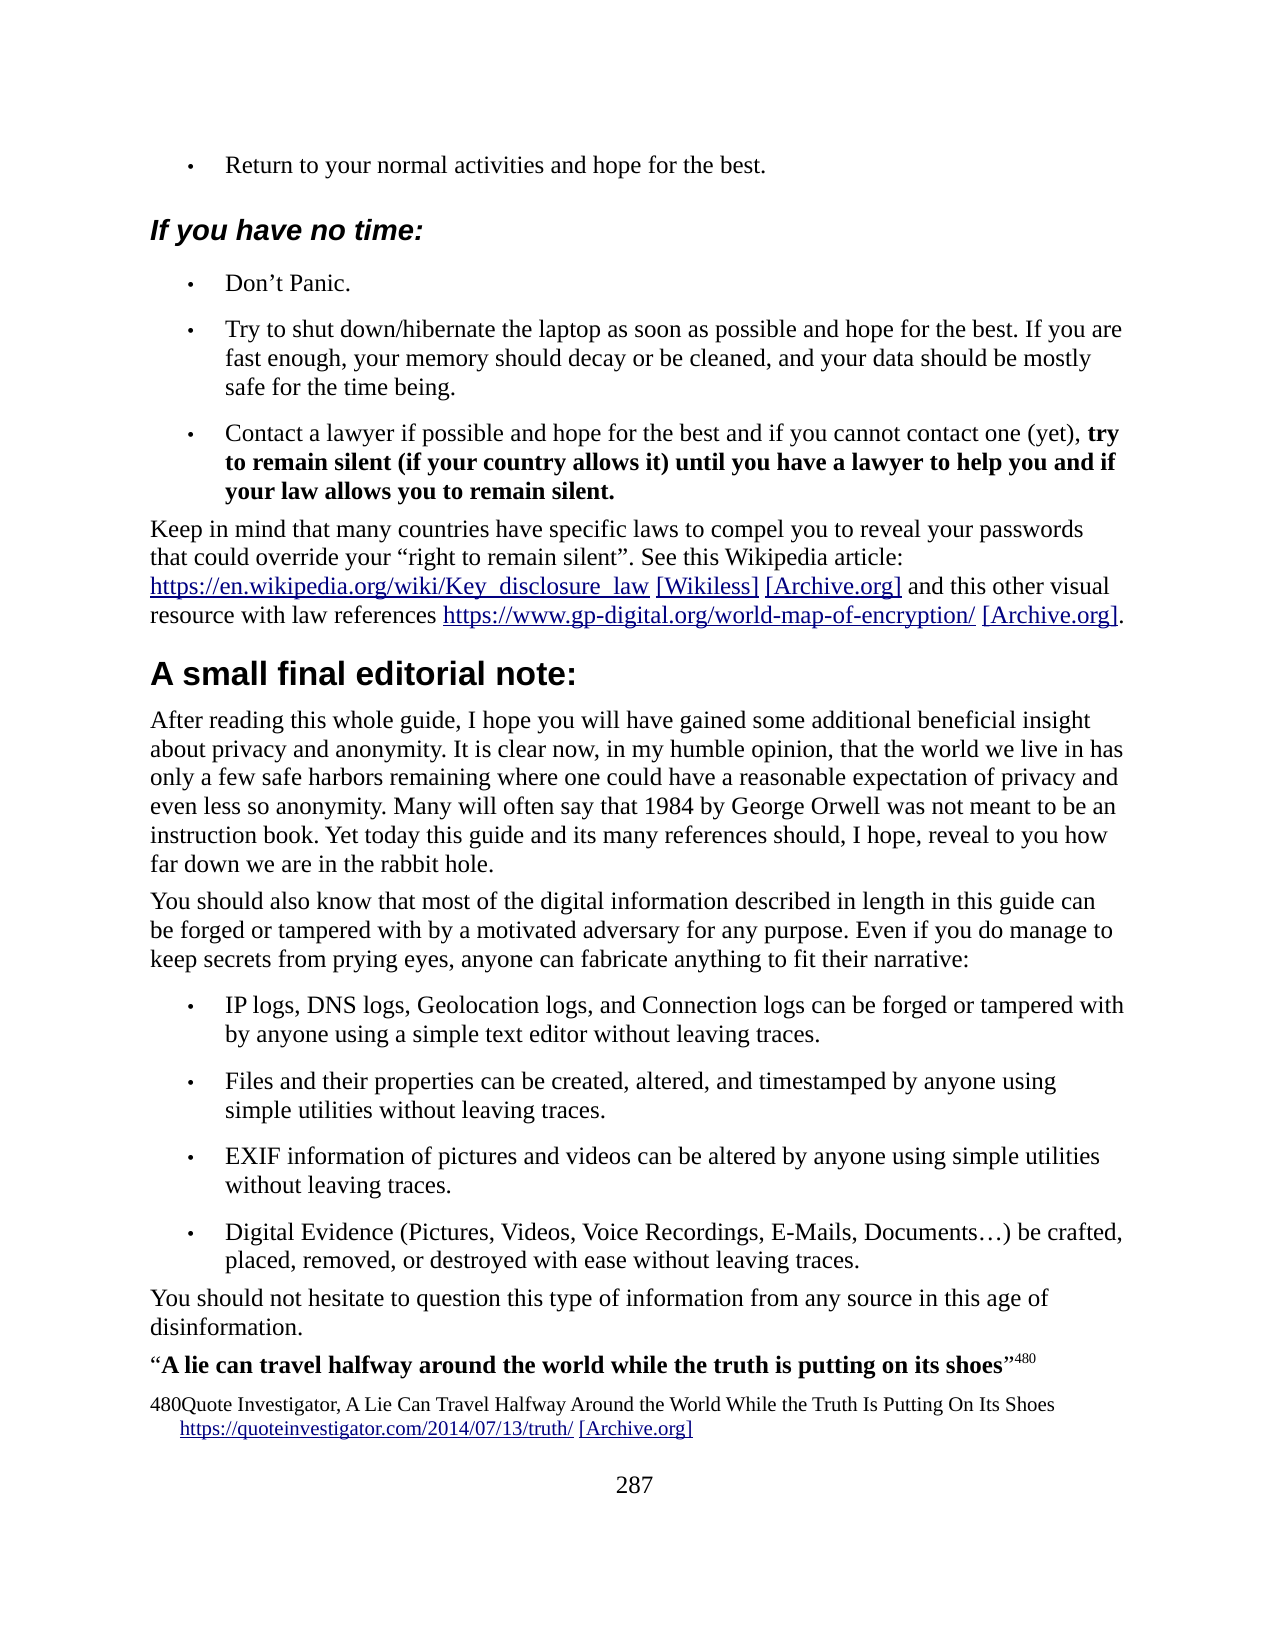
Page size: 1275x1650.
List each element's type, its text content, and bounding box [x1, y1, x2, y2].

list Contact a lawyer if possible and hope for the best and if you cannot contact one (yet), try to remain silent (if your country allows it) until you have a lawyer to help you and if your law allows you to remain silent. [187, 418, 1125, 505]
text After reading this whole guide, I hope you will have gained some additional beneficial insight about privacy and anonymity. It is clear now, in my humble opinion, that the world we live in has only a few safe harbors remaining where one could have a reasonable expectation of privacy and even less so anonymity. Many will often say that 1984 by George Orwell was not meant to be an instruction book. Yet today this guide and its many references should, I hope, reveal to you how far down we are in the rabbit hole. [150, 705, 1125, 877]
text Quote Investigator, A Lie Can Travel Halfway Around the World While the Truth Is Putting On Its Shoes https://quoteinvestigator.com/2014/07/13/truth/ [Archive.org] [150, 1392, 1125, 1440]
list Files and their properties can be created, altered, and timestamped by anyone using simple utilities without leaving traces. [187, 1066, 1125, 1123]
list Digital Evidence (Pictures, Videos, Voice Recordings, E-Mails, Documents…) be crafted, placed, removed, or destroyed with ease without leaving traces. [187, 1217, 1125, 1274]
list Return to your normal activities and hope for the best. [187, 150, 1125, 179]
text You should also know that most of the digital information described in length in this guide can be forged or tampered with by a motivated adversary for any purpose. Even if you do manage to keep secrets from prying eyes, anyone can fabricate anything to fit their narrative: [150, 886, 1125, 973]
list IP logs, DNS logs, Geolocation logs, and Connection logs can be forged or tampered with by anyone using a simple text editor without leaving traces. [187, 991, 1125, 1048]
list EXIF information of pictures and videos can be altered by anyone using simple utilities without leaving traces. [187, 1141, 1125, 1199]
text “A lie can travel halfway around the world while the truth is putting on its shoes” [150, 1350, 1125, 1378]
list Don’t Panic. [187, 268, 1125, 296]
text You should not hesitate to question this type of information from any source in this age of disinformation. [150, 1283, 1125, 1341]
text Keep in mind that many countries have specific laws to compel you to reveal your passwords that could override your “right to remain silent”. See this Wikipedia article: https://en.wikipedia.org/wiki/Key_disclosure_law [Wikiless] [Archive.org] and this other visual resource with law references https://www.gp-digital.org/world-map-of-encryption/ [Archive.org]. [150, 514, 1125, 629]
subtitle If you have no time: [150, 213, 1125, 246]
list Try to shut down/hibernate the laptop as soon as possible and hope for the best. If you are fast enough, your memory should decay or be cleaned, and your data should be mostly safe for the time being. [187, 314, 1125, 401]
subtitle A small final editorial note: [150, 654, 1125, 692]
